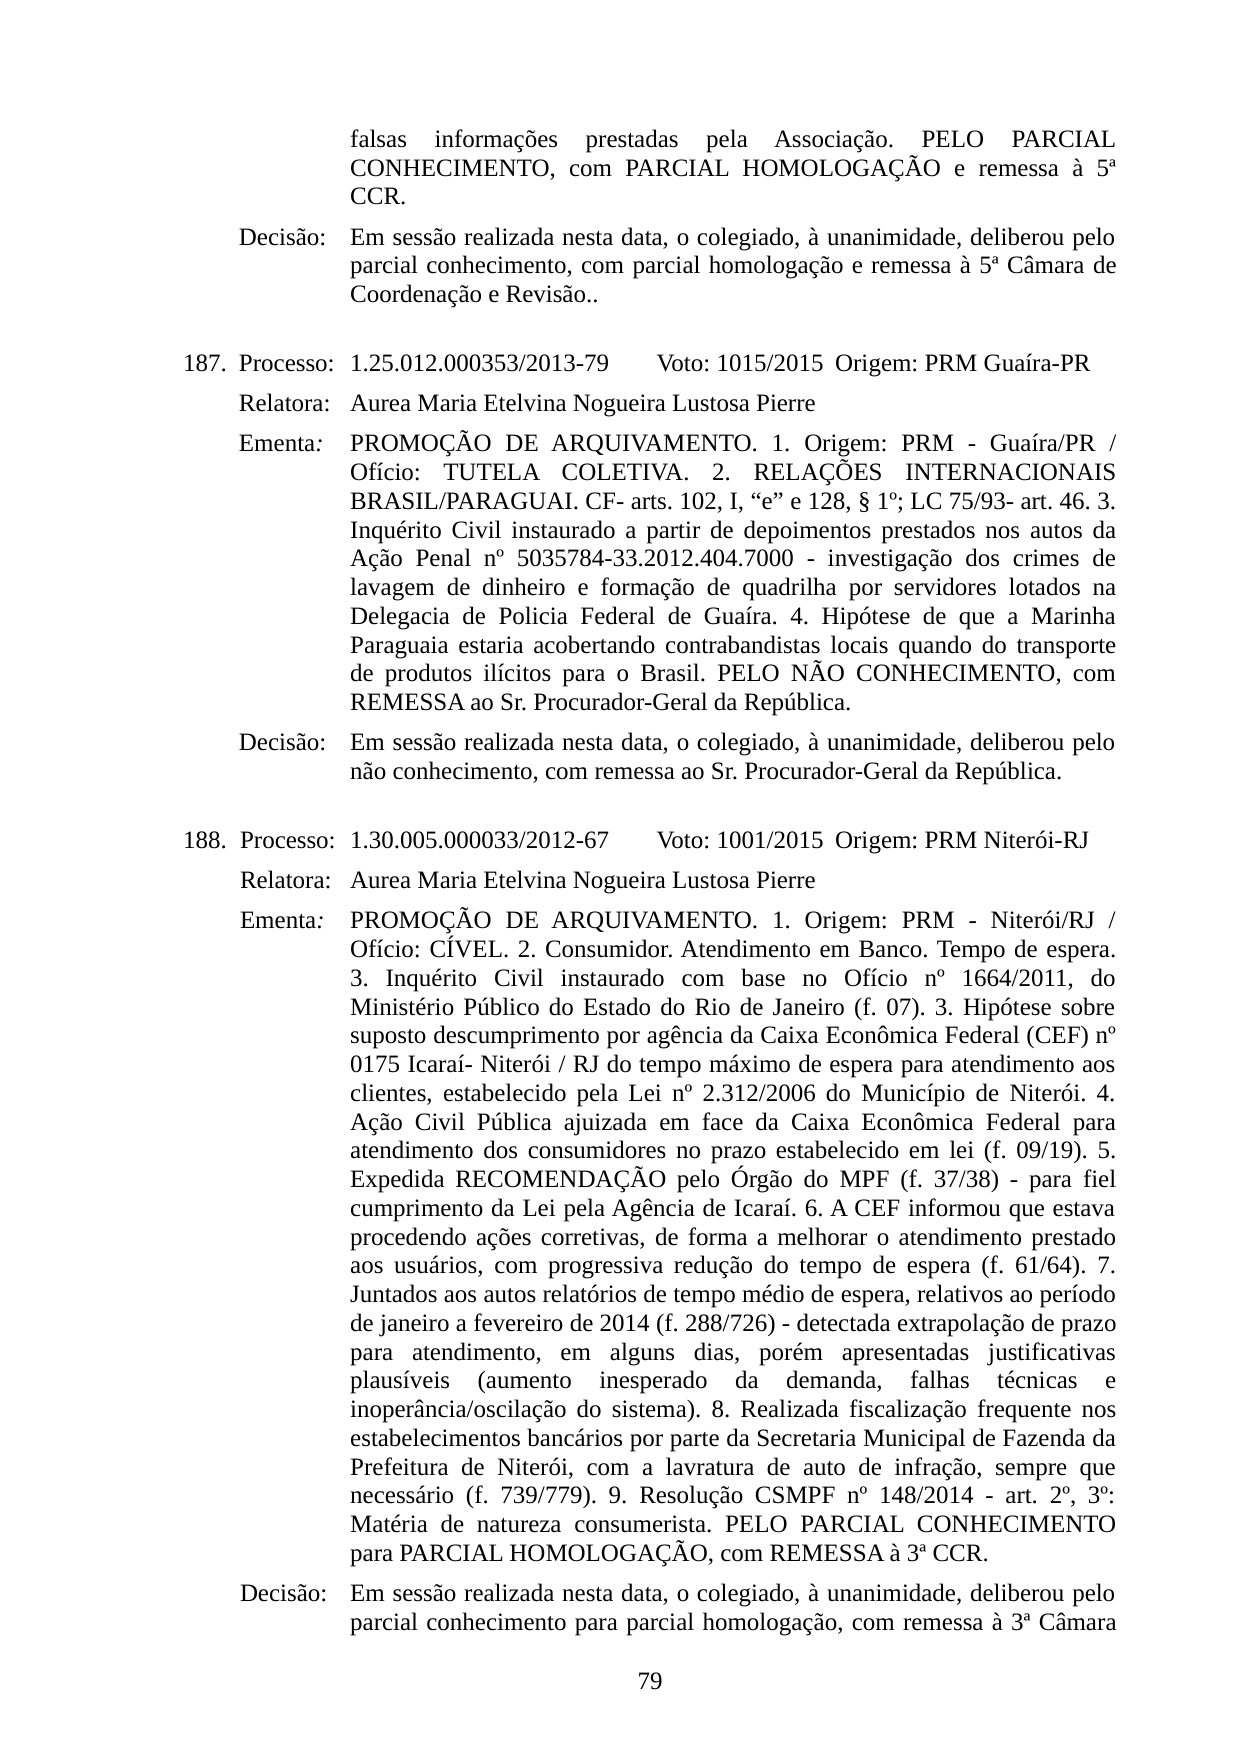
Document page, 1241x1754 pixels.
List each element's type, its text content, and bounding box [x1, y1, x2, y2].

table_cell [177, 118, 233, 216]
table_cell Aurea Maria Etelvina Nogueira Lustosa Pierre [344, 860, 1122, 900]
table_header Voto: 1015/2015 [651, 342, 829, 382]
table_cell Ementa: [234, 900, 344, 1572]
table_cell Ementa: [233, 423, 344, 722]
table_cell [177, 423, 233, 722]
table_header Origem: PRM Guaíra-PR [829, 342, 1122, 382]
table_header Processo: [234, 819, 344, 859]
table_cell [177, 1573, 234, 1641]
table_cell [177, 722, 233, 791]
table_cell Em sessão realizada nesta data, o colegiado, à unanimidade, deliberou pelo não conhecimento, com remessa ao Sr. Procurador-Geral da República. [344, 722, 1122, 791]
table_header Processo: [233, 342, 344, 382]
table_cell Relatora: [234, 860, 344, 900]
table_cell [177, 383, 233, 423]
table_cell [177, 860, 234, 900]
table_header 1.25.012.000353/2013-79 [344, 342, 651, 382]
table_header 187. [177, 342, 233, 382]
table_cell Aurea Maria Etelvina Nogueira Lustosa Pierre [344, 383, 1122, 423]
table_cell [177, 900, 234, 1572]
table_header 188. [177, 819, 234, 859]
table_header 1.30.005.000033/2012-67 [344, 819, 651, 859]
table_cell PROMOÇÃO DE ARQUIVAMENTO. 1. Origem: PRM - Guaíra/PR / Ofício: TUTELA COLETIVA. 2. RELAÇÕES INTERNACIONAIS BRASIL/PARAGUAI. CF- arts. 102, I, “e” e 128, § 1º; LC 75/93- art. 46. 3. Inquérito Civil instaurado a partir de depoimentos prestados nos autos da Ação Penal nº 5035784-33.2012.404.7000 - investigação dos crimes de lavagem de dinheiro e formação de quadrilha por servidores lotados na Delegacia de Policia Federal de Guaíra. 4. Hipótese de que a Marinha Paraguaia estaria acobertando contrabandistas locais quando do transporte de produtos ilícitos para o Brasil. PELO NÃO CONHECIMENTO, com REMESSA ao Sr. Procurador-Geral da República. [344, 423, 1122, 722]
table_cell Em sessão realizada nesta data, o colegiado, à unanimidade, deliberou pelo parcial conhecimento, com parcial homologação e remessa à 5ª Câmara de Coordenação e Revisão.. [344, 216, 1122, 313]
table_header Voto: 1001/2015 [651, 819, 829, 859]
table_cell [233, 118, 344, 216]
table_cell falsas informações prestadas pela Associação. PELO PARCIAL CONHECIMENTO, com PARCIAL HOMOLOGAÇÃO e remessa à 5ª CCR. [344, 118, 1122, 216]
table_cell Relatora: [233, 383, 344, 423]
table_cell PROMOÇÃO DE ARQUIVAMENTO. 1. Origem: PRM - Niterói/RJ / Ofício: CÍVEL. 2. Consumidor. Atendimento em Banco. Tempo de espera. 3. Inquérito Civil instaurado com base no Ofício nº 1664/2011, do Ministério Público do Estado do Rio de Janeiro (f. 07). 3. Hipótese sobre suposto descumprimento por agência da Caixa Econômica Federal (CEF) nº 0175 Icaraí- Niterói / RJ do tempo máximo de espera para atendimento aos clientes, estabelecido pela Lei nº 2.312/2006 do Município de Niterói. 4. Ação Civil Pública ajuizada em face da Caixa Econômica Federal para atendimento dos consumidores no prazo estabelecido em lei (f. 09/19). 5. Expedida RECOMENDAÇÃO pelo Órgão do MPF (f. 37/38) - para fiel cumprimento da Lei pela Agência de Icaraí. 6. A CEF informou que estava procedendo ações corretivas, de forma a melhorar o atendimento prestado aos usuários, com progressiva redução do tempo de espera (f. 61/64). 7. Juntados aos autos relatórios de tempo médio de espera, relativos ao período de janeiro a fevereiro de 2014 (f. 288/726) - detectada extrapolação de prazo para atendimento, em alguns dias, porém apresentadas justificativas plausíveis (aumento inesperado da demanda, falhas técnicas e inoperância/oscilação do sistema). 8. Realizada fiscalização frequente nos estabelecimentos bancários por parte da Secretaria Municipal de Fazenda da Prefeitura de Niterói, com a lavratura de auto de infração, sempre que necessário (f. 739/779). 9. Resolução CSMPF nº 148/2014 - art. 2º, 3º: Matéria de natureza consumerista. PELO PARCIAL CONHECIMENTO para PARCIAL HOMOLOGAÇÃO, com REMESSA à 3ª CCR. [344, 900, 1122, 1572]
table_cell Em sessão realizada nesta data, o colegiado, à unanimidade, deliberou pelo parcial conhecimento para parcial homologação, com remessa à 3ª Câmara [344, 1573, 1122, 1641]
table_cell Decisão: [233, 722, 344, 791]
table_cell [177, 216, 233, 313]
table_header Origem: PRM Niterói-RJ [829, 819, 1122, 859]
table_cell Decisão: [233, 216, 344, 313]
table_cell Decisão: [234, 1573, 344, 1641]
